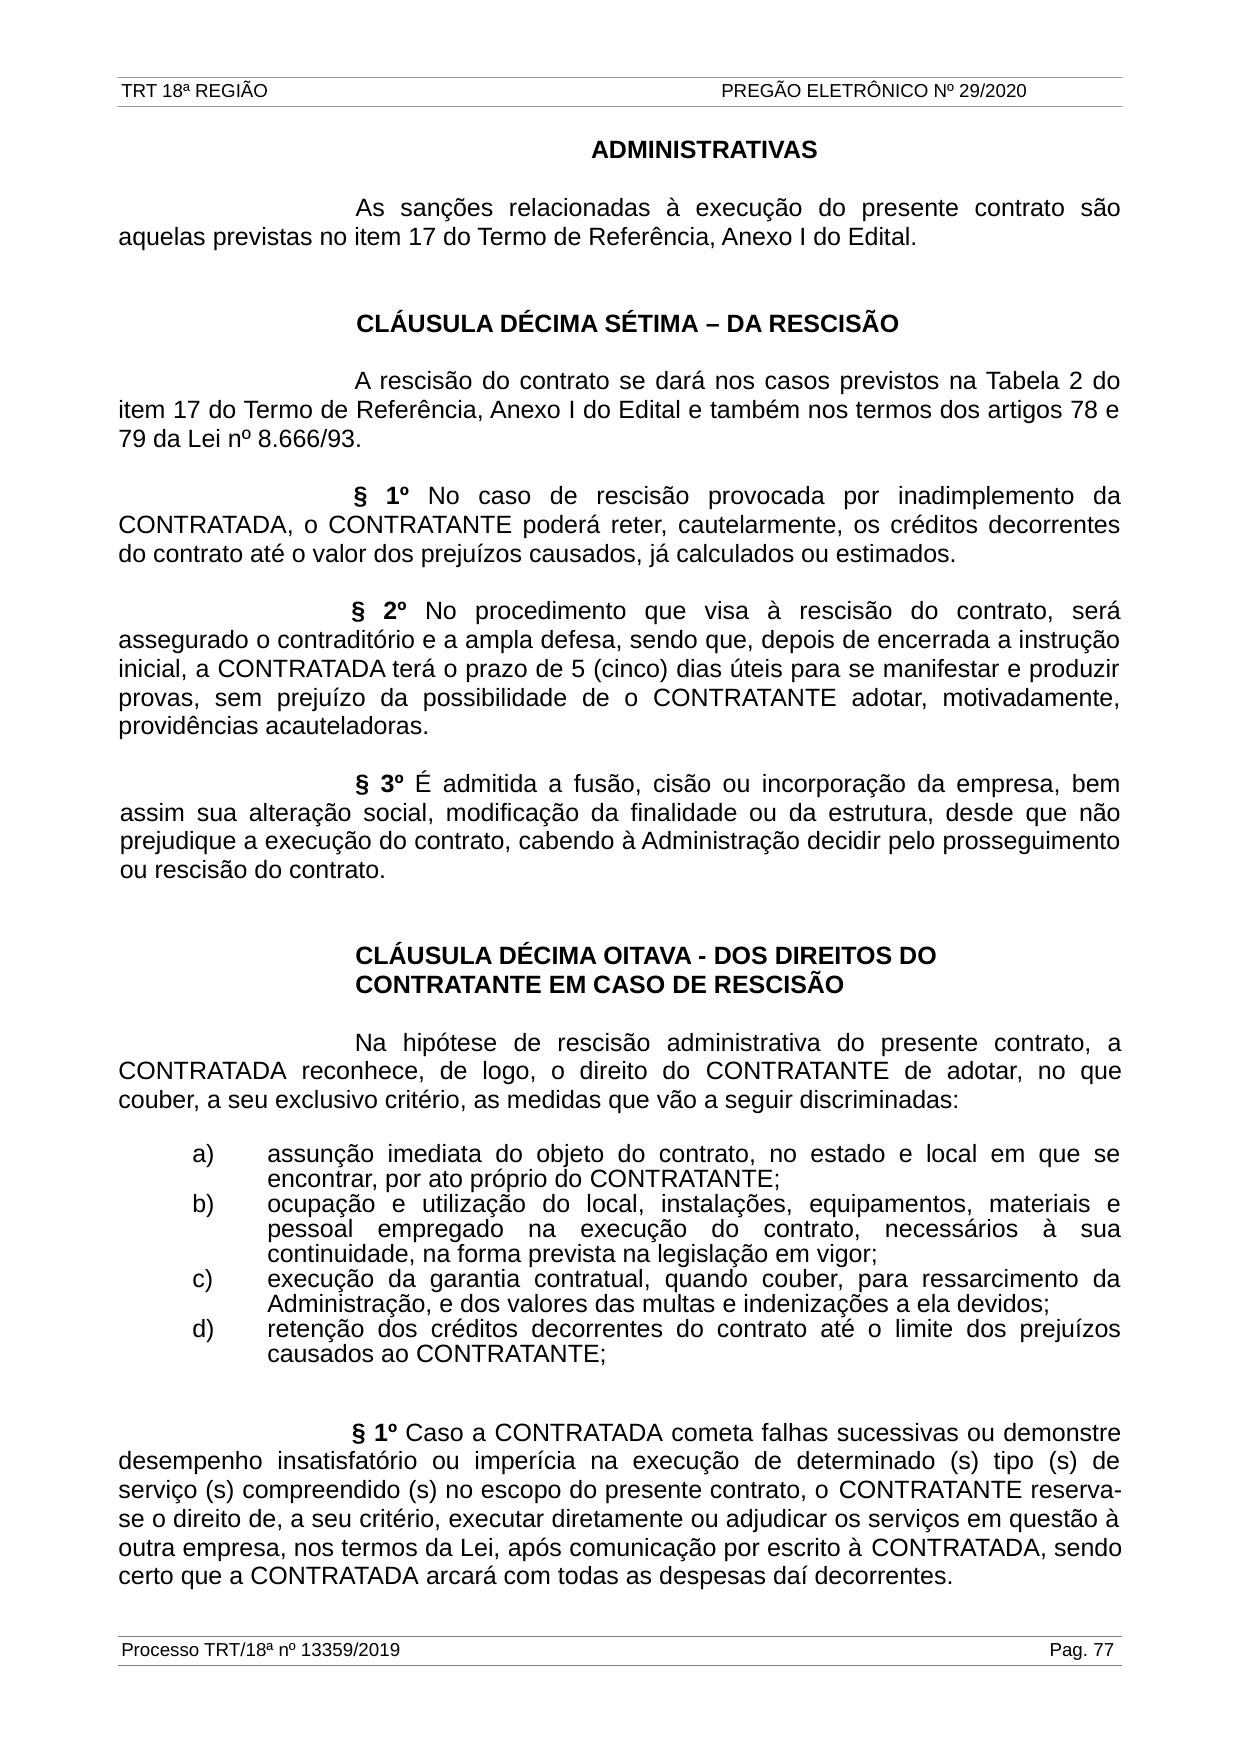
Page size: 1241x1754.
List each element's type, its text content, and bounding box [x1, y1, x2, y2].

text CLÁUSULA DÉCIMA OITAVA - DOS DIREITOS DO [119, 941, 1122, 970]
text § 1º No caso de rescisão provocada por inadimplemento da CONTRATADA, o CONTRATANTE poderá reter, cautelarmente, os créditos decorrentes do contrato até o valor dos prejuízos causados, já calculados ou estimados. [118, 481, 1122, 567]
text A rescisão do contrato se dará nos casos previstos na Tabela 2 do item 17 do Termo de Referência, Anexo I do Edital e também nos termos dos artigos 78 e 79 da Lei nº 8.666/93. [118, 366, 1122, 452]
text § 3º É admitida a fusão, cisão ou incorporação da empresa, bem assim sua alteração social, modificação da finalidade ou da estrutura, desde que não prejudique a execução do contrato, cabendo à Administração decidir pelo prosseguimento ou rescisão do contrato. [119, 769, 1122, 884]
text ADMINISTRATIVAS [118, 136, 1122, 164]
list ocupação e utilização do local, instalações, equipamentos, materiais e pessoal empregado na execução do contrato, necessários à sua continuidade, na forma prevista na legislação em vigor; [192, 1192, 1122, 1267]
text As sanções relacionadas à execução do presente contrato são aquelas previstas no item 17 do Termo de Referência, Anexo I do Edital. [118, 193, 1122, 251]
text CLÁUSULA DÉCIMA SÉTIMA – DA RESCISÃO [118, 309, 1122, 337]
text § 2º No procedimento que visa à rescisão do contrato, será assegurado o contraditório e a ampla defesa, sendo que, depois de encerrada a instrução inicial, a CONTRATADA terá o prazo de 5 (cinco) dias úteis para se manifestar e produzir provas, sem prejuízo da possibilidade de o CONTRATANTE adotar, motivadamente, providências acauteladoras. [118, 596, 1122, 740]
text CONTRATANTE EM CASO DE RESCISÃO [119, 970, 1122, 999]
text § 1º Caso a CONTRATADA cometa falhas sucessivas ou demonstre desempenho insatisfatório ou imperícia na execução de determinado (s) tipo (s) de serviço (s) compreendido (s) no escopo do presente contrato, o CONTRATANTE reserva-se o direito de, a seu critério, executar diretamente ou adjudicar os serviços em questão à outra empresa, nos termos da Lei, após comunicação por escrito à CONTRATADA, sendo certo que a CONTRATADA arcará com todas as despesas daí decorrentes. [118, 1417, 1122, 1590]
text Na hipótese de rescisão administrativa do presente contrato, a CONTRATADA reconhece, de logo, o direito do CONTRATANTE de adotar, no que couber, a seu exclusivo critério, as medidas que vão a seguir discriminadas: [118, 1027, 1122, 1114]
list assunção imediata do objeto do contrato, no estado e local em que se encontrar, por ato próprio do CONTRATANTE; [192, 1142, 1122, 1192]
list retenção dos créditos decorrentes do contrato até o limite dos prejuízos causados ao CONTRATANTE; [192, 1317, 1122, 1367]
list execução da garantia contratual, quando couber, para ressarcimento da Administração, e dos valores das multas e indenizações a ela devidos; [192, 1267, 1122, 1317]
